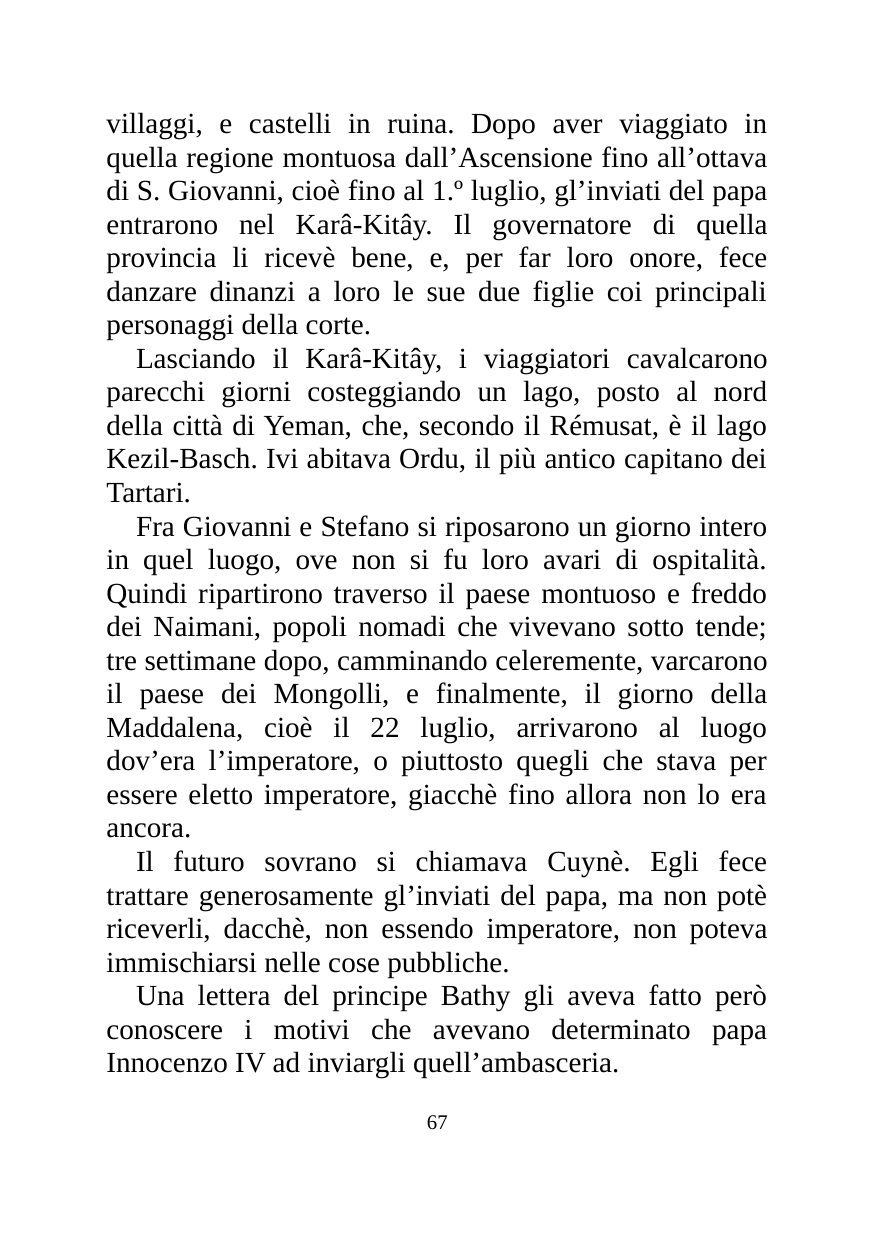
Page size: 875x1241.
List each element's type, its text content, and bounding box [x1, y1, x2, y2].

text Fra Giovanni e Stefano si riposarono un giorno intero in quel luogo, ove non si fu loro avari di ospitalità. Quindi ripartirono traverso il paese montuoso e freddo dei Naimani, popoli nomadi che vivevano sotto tende; tre settimane dopo, camminando celeremente, varcarono il paese dei Mongolli, e finalmente, il giorno della Maddalena, cioè il 22 luglio, arrivarono al luogo dov’era l’imperatore, o piuttosto quegli che stava per essere eletto imperatore, giacchè fino allora non lo era ancora. [106, 509, 768, 844]
text Una lettera del principe Bathy gli aveva fatto però conoscere i motivi che avevano determinato papa Innocenzo IV ad inviargli quell’ambasceria. [106, 978, 768, 1079]
text Lasciando il Karâ-Kitây, i viaggiatori cavalcarono parecchi giorni costeggiando un lago, posto al nord della città di Yeman, che, secondo il Rémusat, è il lago Kezil-Basch. Ivi abitava Ordu, il più antico capitano dei Tartari. [106, 341, 768, 509]
text villaggi, e castelli in ruina. Dopo aver viaggiato in quella regione montuosa dall’Ascensione fino all’ottava di S. Giovanni, cioè fino al 1.º luglio, gl’inviati del papa entrarono nel Karâ-Kitây. Il governatore di quella provincia li ricevè bene, e, per far loro onore, fece danzare dinanzi a loro le sue due figlie coi principali personaggi della corte. [106, 106, 768, 341]
text Il futuro sovrano si chiamava Cuynè. Egli fece trattare generosamente gl’inviati del papa, ma non potè riceverli, dacchè, non essendo imperatore, non poteva immischiarsi nelle cose pubbliche. [106, 844, 768, 978]
